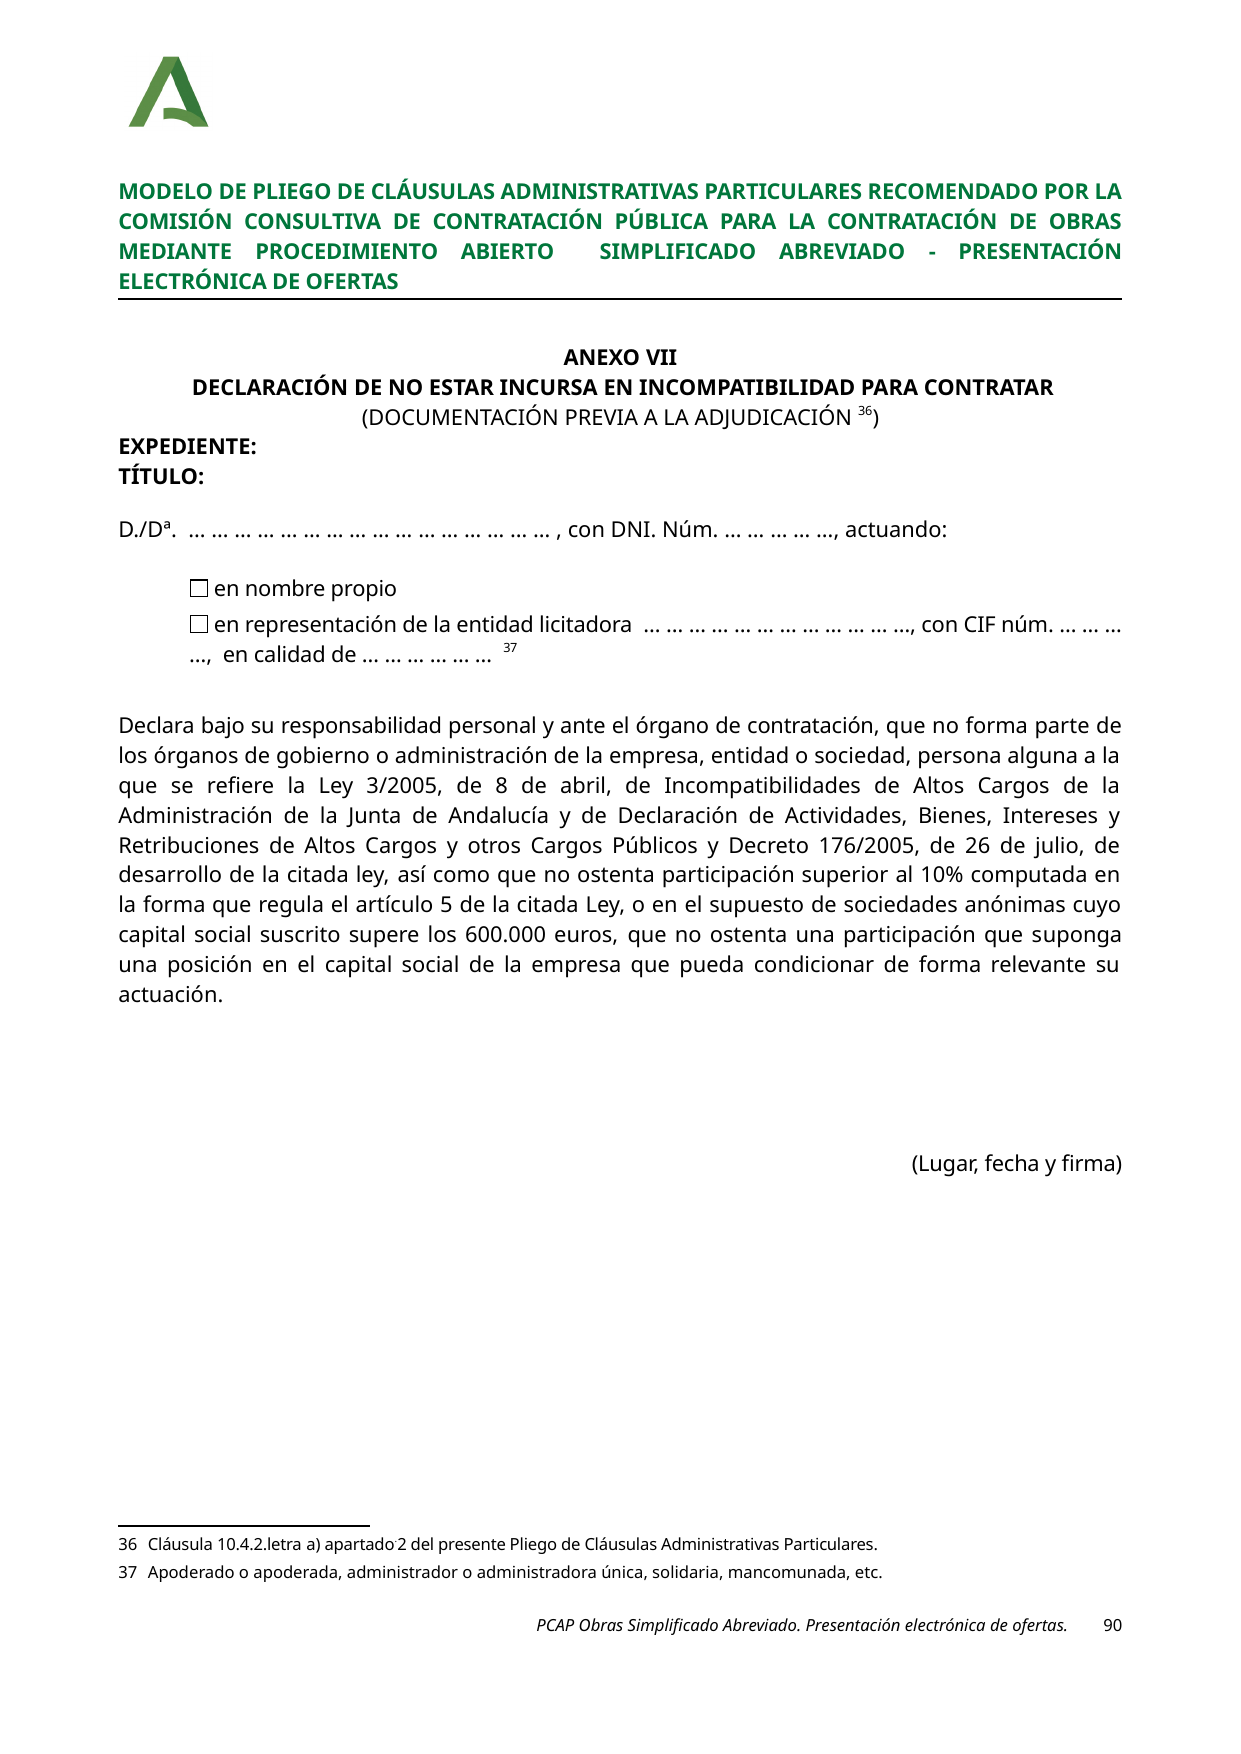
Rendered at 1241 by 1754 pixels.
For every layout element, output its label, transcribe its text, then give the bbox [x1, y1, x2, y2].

text (DOCUMENTACIÓN PREVIA A LA ADJUDICACIÓN ) [118, 402, 1122, 431]
text EXPEDIENTE: [118, 431, 1122, 461]
text MODELO DE PLIEGO DE CLÁUSULAS ADMINISTRATIVAS PARTICULARES RECOMENDADO POR LA COMISIÓN CONSULTIVA DE CONTRATACIÓN PÚBLICA PARA LA CONTRATACIÓN DE OBRAS MEDIANTE PROCEDIMIENTO ABIERTO SIMPLIFICADO ABREVIADO - PRESENTACIÓN ELECTRÓNICA DE OFERTAS [118, 176, 1122, 298]
text Cláusula 10.4.2.letra a) apartado.2 del presente Pliego de Cláusulas Administrativas Particulares. [118, 1532, 1122, 1555]
text en nombre propio [189, 573, 1122, 603]
picture [124, 52, 213, 131]
text D./Dª. … … … … … … … … … … … … … … … … , con DNI. Núm. … … … … …, actuando: [118, 514, 1122, 543]
text Apoderado o apoderada, administrador o administradora única, solidaria, mancomunada, etc. [118, 1561, 1122, 1584]
text ANEXO VII [118, 342, 1122, 372]
text en representación de la entidad licitadora … … … … … … … … … … … …, con CIF núm. … … … …, en calidad de … … … … … … [189, 609, 1122, 669]
text DECLARACIÓN DE NO ESTAR INCURSA EN INCOMPATIBILIDAD PARA CONTRATAR [118, 372, 1122, 402]
text Declara bajo su responsabilidad personal y ante el órgano de contratación, que no forma parte de los órganos de gobierno o administración de la empresa, entidad o sociedad, persona alguna a la que se refiere la Ley 3/2005, de 8 de abril, de Incompatibilidades de Altos Cargos de la Administración de la Junta de Andalucía y de Declaración de Actividades, Bienes, Intereses y Retribuciones de Altos Cargos y otros Cargos Públicos y Decreto 176/2005, de 26 de julio, de desarrollo de la citada ley, así como que no ostenta participación superior al 10% computada en la forma que regula el artículo 5 de la citada Ley, o en el supuesto de sociedades anónimas cuyo capital social suscrito supere los 600.000 euros, que no ostenta una participación que suponga una posición en el capital social de la empresa que pueda condicionar de forma relevante su actuación. [118, 711, 1122, 1008]
text (Lugar, fecha y firma) [118, 1148, 1122, 1178]
text TÍTULO: [118, 461, 1122, 491]
